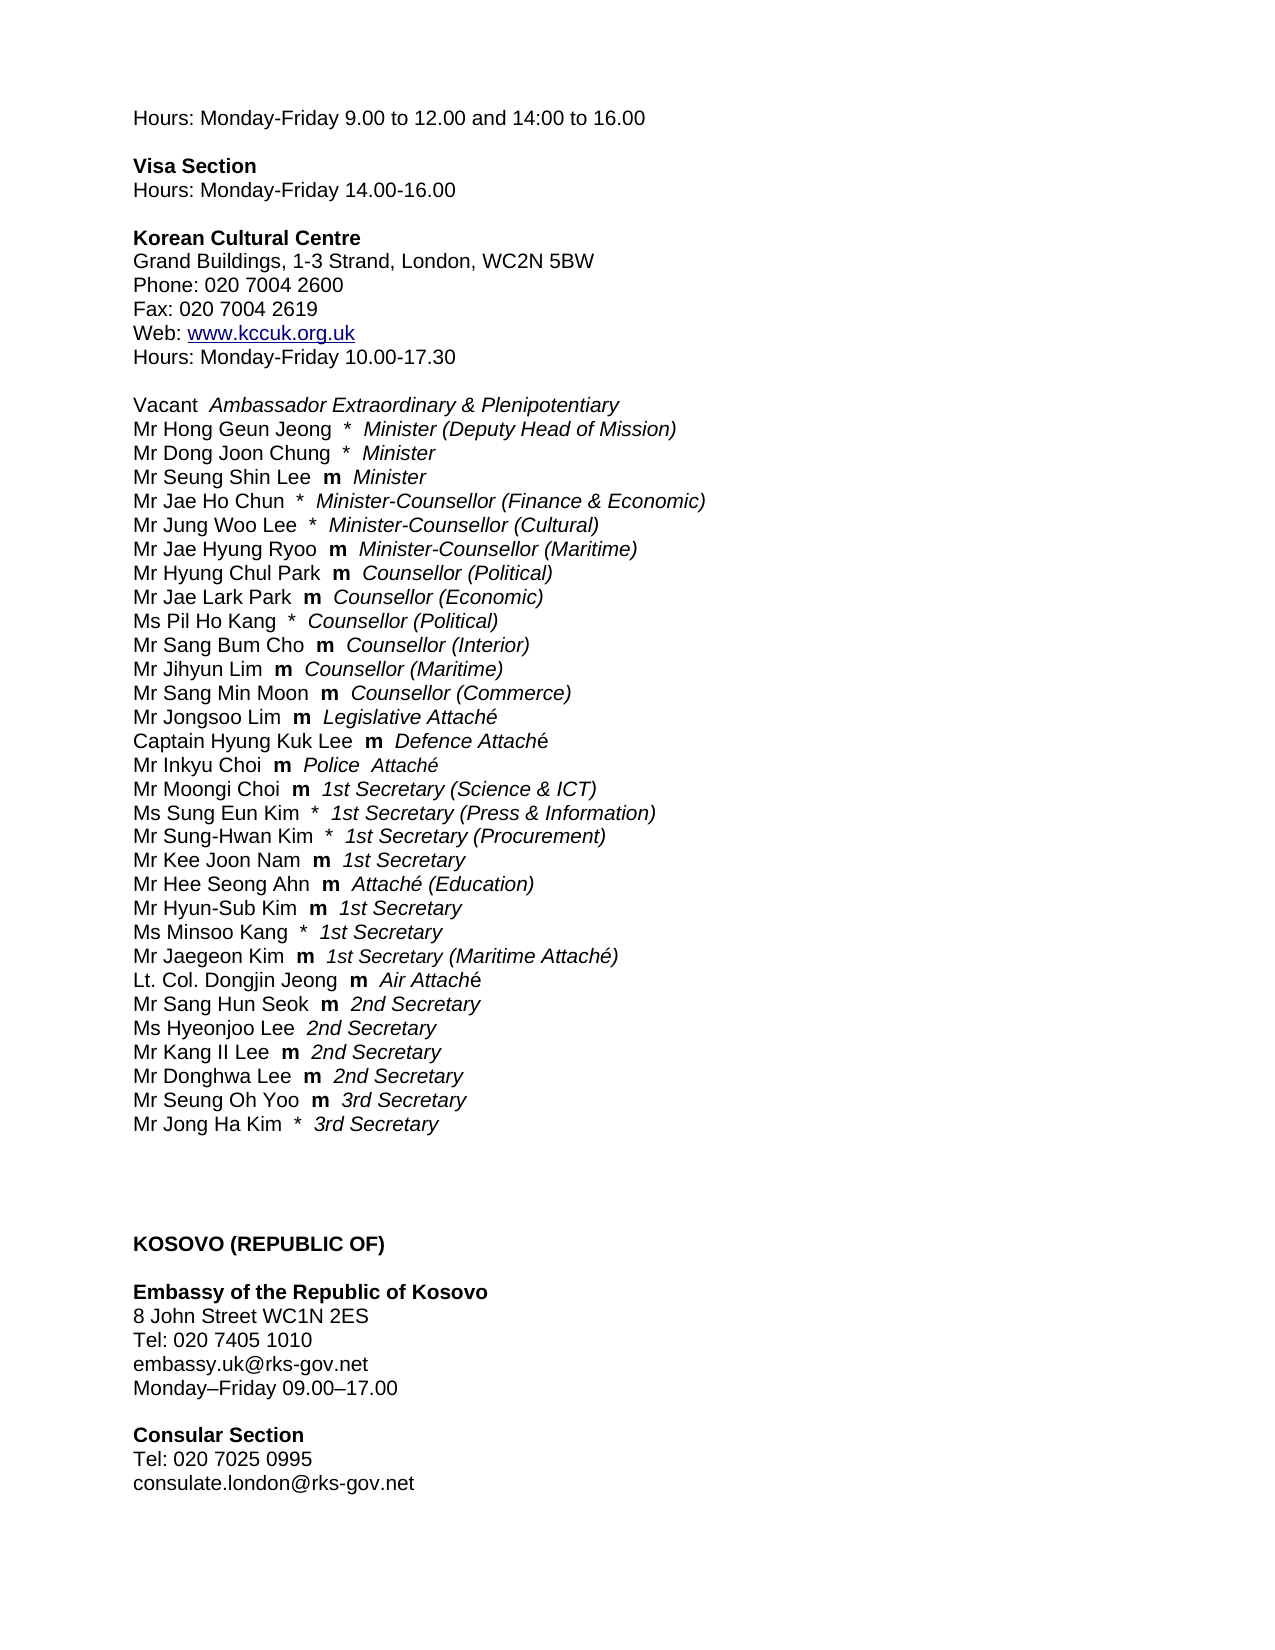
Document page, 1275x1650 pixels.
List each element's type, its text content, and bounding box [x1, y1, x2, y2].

text Grand Buildings, 1-3 Strand, London, WC2N 5BW [133, 249, 1181, 273]
text KOSOVO (REPUBLIC OF) [133, 1232, 1181, 1256]
text Mr Seung Oh Yoo m 3rd Secretary [133, 1088, 1181, 1112]
text Captain Hyung Kuk Lee m Defence Attaché [133, 728, 1181, 752]
text Mr Jongsoo Lim m Legislative Attaché [133, 704, 1181, 728]
text Mr Inkyu Choi m Police Attaché [133, 752, 1181, 776]
text Ms Sung Eun Kim * 1st Secretary (Press & Information) [133, 800, 1181, 824]
text Mr Jong Ha Kim * 3rd Secretary [133, 1112, 1181, 1136]
text Web: www.kccuk.org.uk [133, 321, 1181, 345]
text Mr Hyun-Sub Kim m 1st Secretary [133, 896, 1181, 920]
text Mr Hyung Chul Park m Counsellor (Political) [133, 561, 1181, 585]
text Mr Jae Lark Park m Counsellor (Economic) [133, 585, 1181, 609]
text Hours: Monday-Friday 10.00-17.30 [133, 345, 1181, 369]
text Tel: 020 7025 0995 [133, 1447, 1181, 1471]
text Mr Sang Min Moon m Counsellor (Commerce) [133, 681, 1181, 704]
text Monday–Friday 09.00–17.00 [133, 1375, 1181, 1399]
text Mr Kee Joon Nam m 1st Secretary [133, 848, 1181, 872]
text Phone: 020 7004 2600 [133, 273, 1181, 297]
text Hours: Monday-Friday 9.00 to 12.00 and 14:00 to 16.00 [133, 106, 1181, 129]
text Mr Jae Hyung Ryoo m Minister-Counsellor (Maritime) [133, 537, 1181, 561]
text Lt. Col. Dongjin Jeong m Air Attaché [133, 968, 1181, 992]
text Mr Seung Shin Lee m Minister [133, 465, 1181, 489]
text Mr Jaegeon Kim m 1st Secretary (Maritime Attaché) [133, 944, 1181, 968]
text Ms Hyeonjoo Lee 2nd Secretary [133, 1016, 1181, 1040]
text Embassy of the Republic of Kosovo [133, 1279, 1181, 1303]
text Mr Hee Seong Ahn m Attaché (Education) [133, 872, 1181, 896]
text Mr Donghwa Lee m 2nd Secretary [133, 1064, 1181, 1088]
text Vacant Ambassador Extraordinary & Plenipotentiary [133, 393, 1181, 417]
text Hours: Monday-Friday 14.00-16.00 [133, 177, 1181, 201]
text Korean Cultural Centre [133, 225, 1181, 249]
text Mr Sang Hun Seok m 2nd Secretary [133, 992, 1181, 1016]
text Mr Dong Joon Chung * Minister [133, 441, 1181, 465]
text consulate.london@rks-gov.net [133, 1471, 1181, 1495]
text Consular Section [133, 1423, 1181, 1447]
text Mr Jihyun Lim m Counsellor (Maritime) [133, 657, 1181, 681]
text Mr Jae Ho Chun * Minister-Counsellor (Finance & Economic) [133, 489, 1181, 513]
text Mr Sung-Hwan Kim * 1st Secretary (Procurement) [133, 824, 1181, 848]
text Ms Pil Ho Kang * Counsellor (Political) [133, 609, 1181, 633]
text Mr Jung Woo Lee * Minister-Counsellor (Cultural) [133, 513, 1181, 537]
text Mr Moongi Choi m 1st Secretary (Science & ICT) [133, 776, 1181, 800]
text Fax: 020 7004 2619 [133, 297, 1181, 321]
text Mr Kang II Lee m 2nd Secretary [133, 1040, 1181, 1064]
text Mr Sang Bum Cho m Counsellor (Interior) [133, 633, 1181, 657]
text Tel: 020 7405 1010 [133, 1327, 1181, 1351]
text embassy.uk@rks-gov.net [133, 1351, 1181, 1375]
text 8 John Street WC1N 2ES [133, 1303, 1181, 1327]
text Mr Hong Geun Jeong * Minister (Deputy Head of Mission) [133, 417, 1181, 441]
text Ms Minsoo Kang * 1st Secretary [133, 920, 1181, 944]
subtitle Visa Section [133, 153, 1181, 177]
